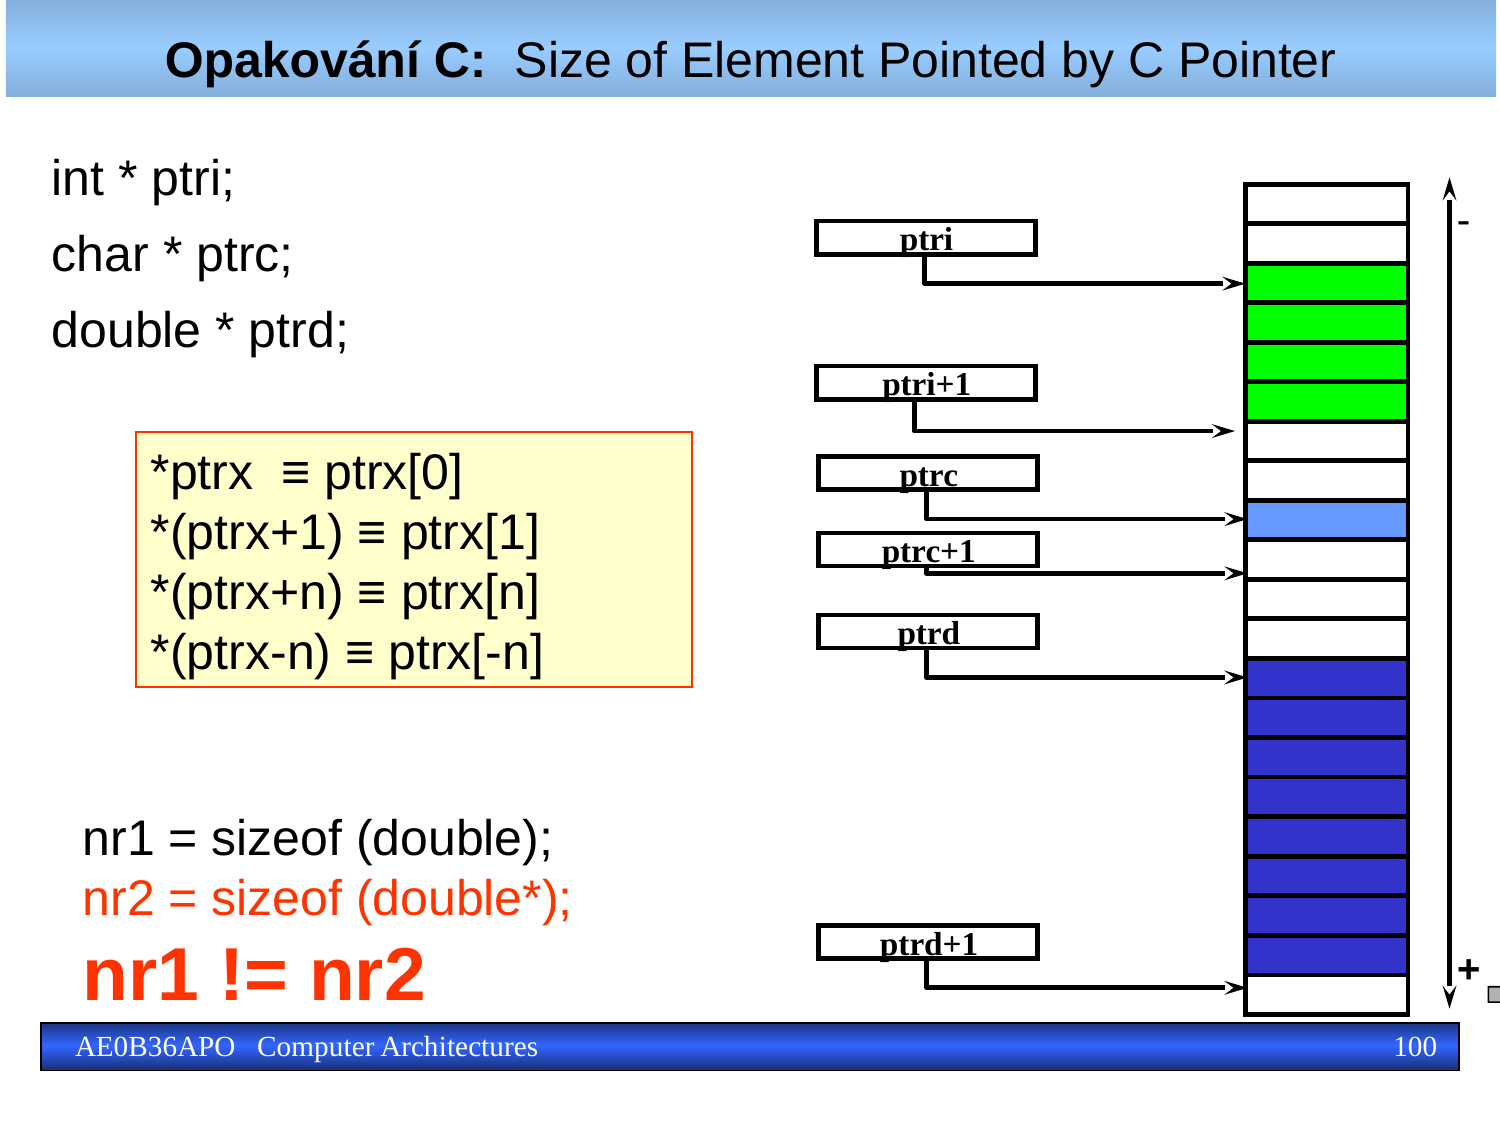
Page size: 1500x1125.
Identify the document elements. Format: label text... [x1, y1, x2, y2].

title Opakování C: Size of Element Pointed by C Pointer [5, 0, 1497, 97]
text_box nr1 = sizeof (double); nr2 = sizeof (double*); nr1 != nr2 [67, 797, 711, 1053]
text_box [1488, 986, 1500, 1003]
text_box [1245, 265, 1408, 419]
text_box *ptrx ≡ ptrx[0] *(ptrx+1) ≡ ptrx[1] *(ptrx+n) ≡ ptrx[n] *(ptrx-n) ≡ ptrx[-n] [135, 431, 693, 687]
text_box ptri+1 [867, 354, 987, 410]
text_box ptrc+1 [867, 522, 992, 577]
text_box [1245, 661, 1408, 976]
text_box [1245, 502, 1408, 538]
text_box ptri [884, 210, 969, 265]
text_box ptrc [884, 445, 974, 501]
list int * ptri; char * ptrc; double * ptrd; [51, 149, 695, 398]
text_box ptrd [882, 604, 976, 659]
text_box - + [1442, 185, 1497, 1001]
text_box ptrd+1 [865, 914, 994, 970]
